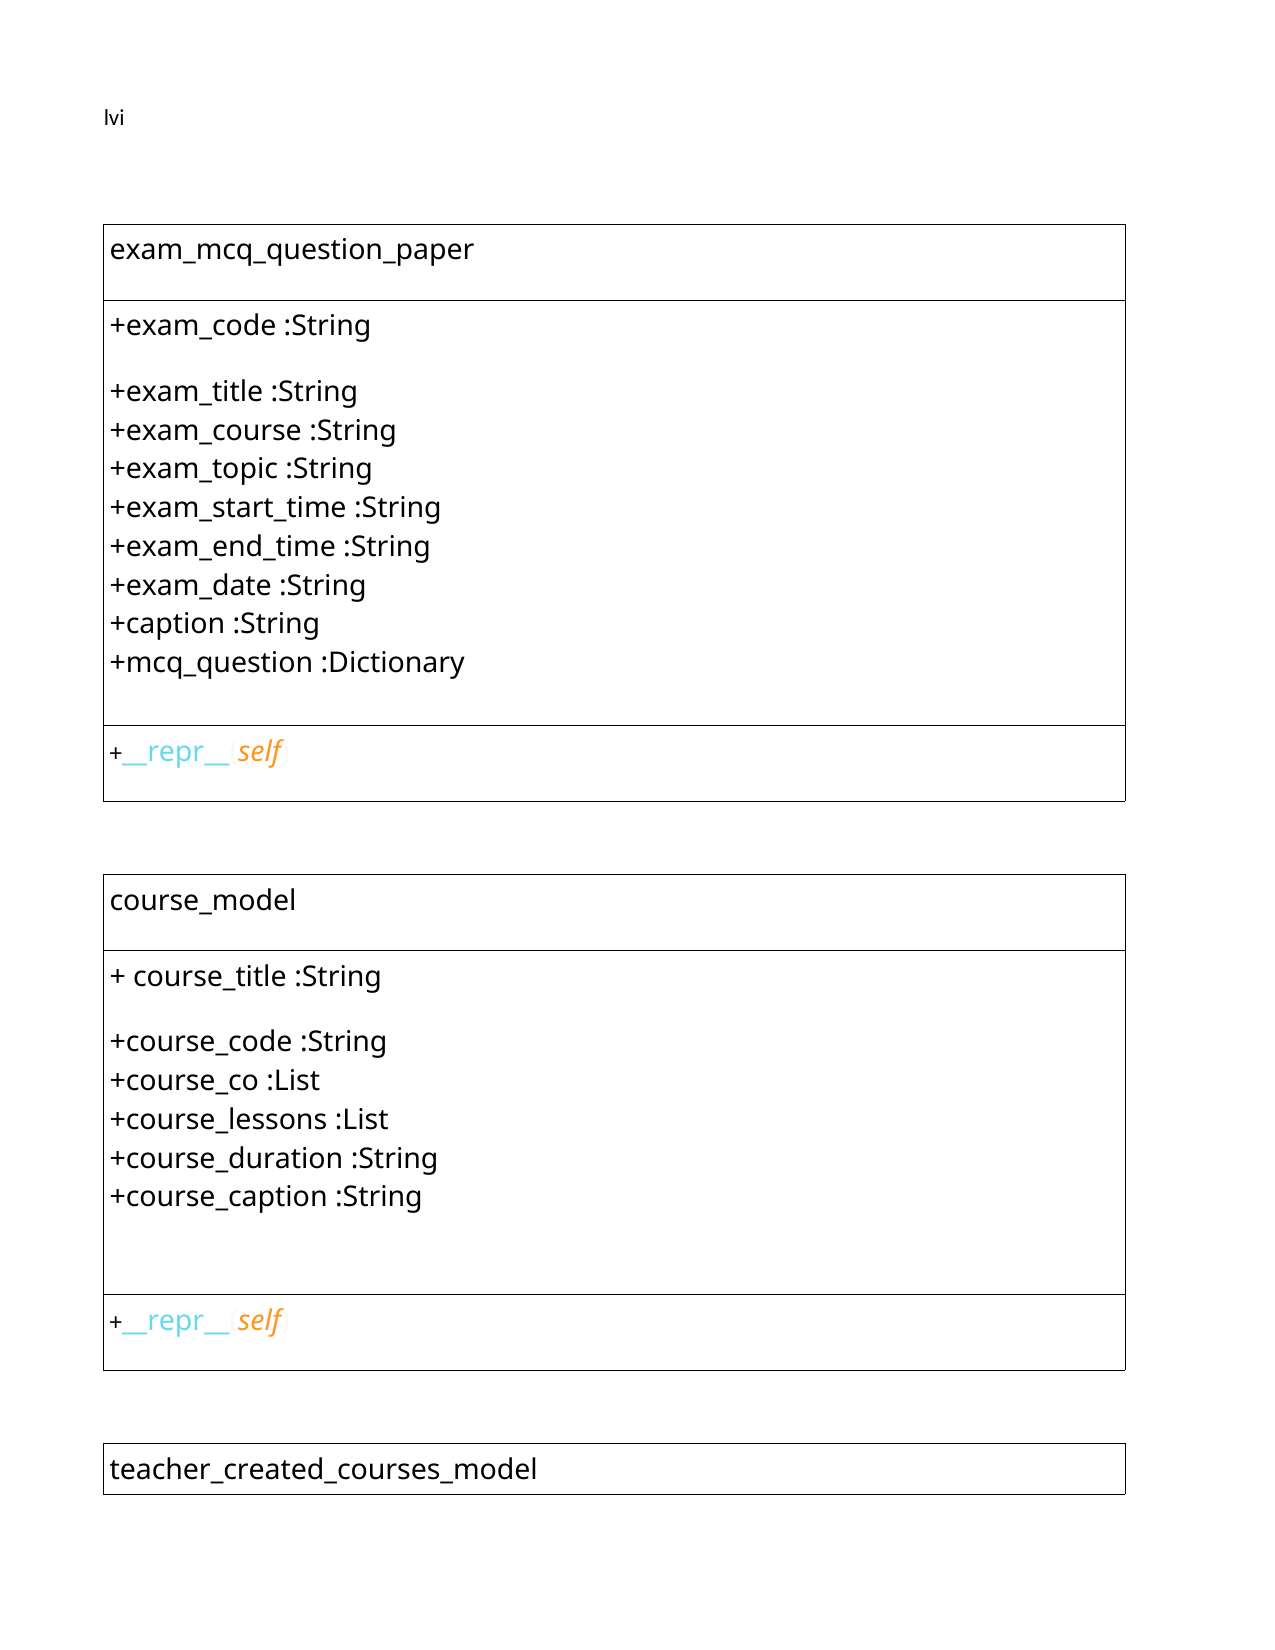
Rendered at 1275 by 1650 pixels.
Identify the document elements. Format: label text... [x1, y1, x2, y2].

table_header course_model [104, 875, 1125, 950]
table_cell + course_title :String +course_code :String +course_co :List +course_lessons :List +course_duration :String +course_caption :String [104, 951, 1125, 1294]
table_header teacher_created_courses_model [104, 1444, 1125, 1493]
table_header exam_mcq_question_paper [104, 225, 1125, 299]
table_cell +exam_code :String +exam_title :String +exam_course :String +exam_topic :String +exam_start_time :String +exam_end_time :String +exam_date :String +caption :String +mcq_question :Dictionary [104, 301, 1125, 725]
table_cell +__repr__(self) [104, 726, 1125, 801]
table_cell +__repr__(self) [104, 1295, 1125, 1369]
